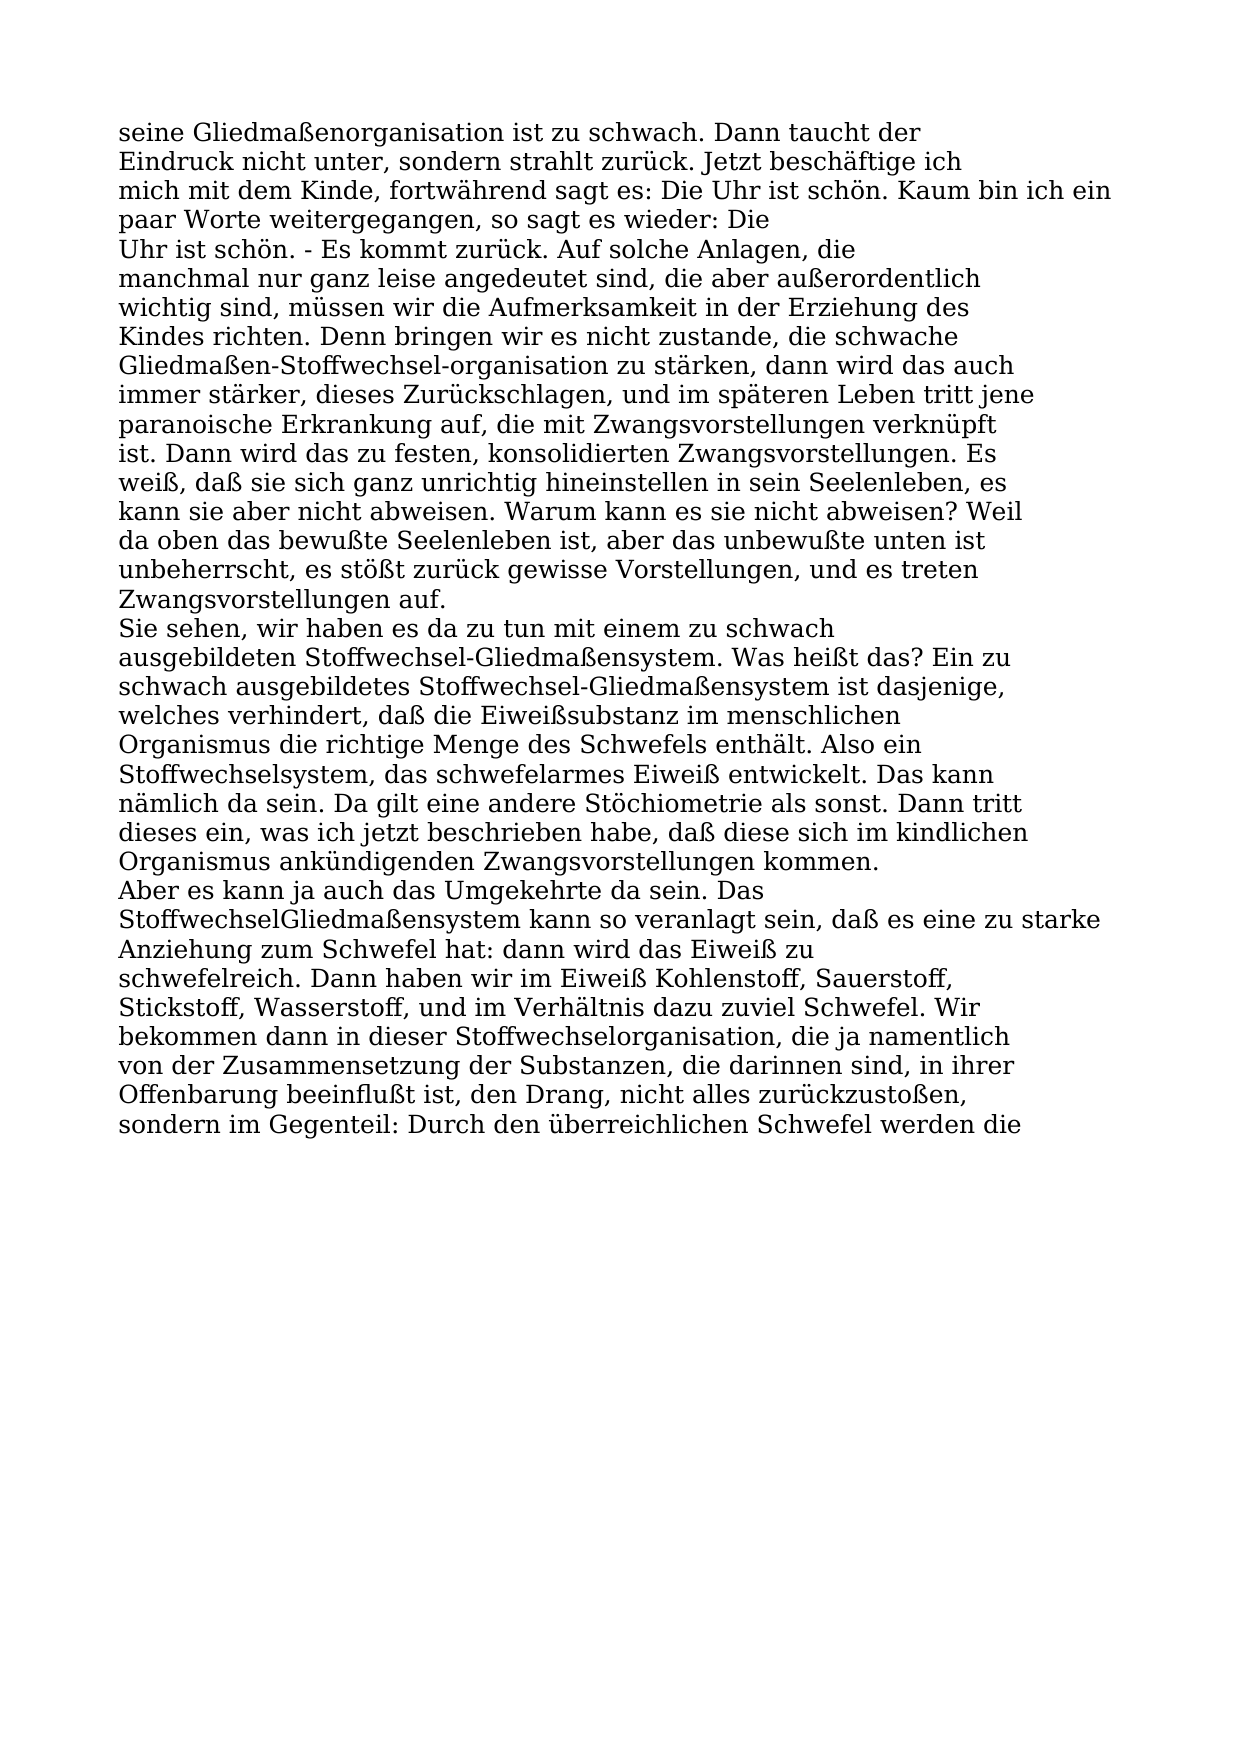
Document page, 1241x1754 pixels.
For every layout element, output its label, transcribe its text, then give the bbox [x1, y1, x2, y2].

text unbeherrscht, es stößt zurück gewisse Vorstellungen, und es treten [118, 556, 1122, 585]
text dieses ein, was ich jetzt beschrieben habe, daß diese sich im kindlichen [118, 818, 1122, 847]
text schwefelreich. Dann haben wir im Eiweiß Kohlenstoff, Sauerstoff, [118, 964, 1122, 993]
text Gliedmaßen-Stoffwechsel-organisation zu stärken, dann wird das auch [118, 351, 1122, 381]
text welches verhindert, daß die Eiweißsubstanz im menschlichen [118, 701, 1122, 731]
text Organismus die richtige Menge des Schwefels enthält. Also ein [118, 731, 1122, 760]
text Aber es kann ja auch das Umgekehrte da sein. Das StoffwechselGliedmaßensystem kann so veranlagt sein, daß es eine zu starke [118, 876, 1122, 935]
text nämlich da sein. Da gilt eine andere Stöchiometrie als sonst. Dann tritt [118, 789, 1122, 818]
text Zwangsvorstellungen auf. [118, 585, 1122, 614]
text schwach ausgebildetes Stoffwechsel-Gliedmaßensystem ist dasjenige, [118, 672, 1122, 701]
text Uhr ist schön. - Es kommt zurück. Auf solche Anlagen, die [118, 235, 1122, 264]
text Stoffwechselsystem, das schwefelarmes Eiweiß entwickelt. Das kann [118, 760, 1122, 789]
text ist. Dann wird das zu festen, konsolidierten Zwangsvorstellungen. Es [118, 439, 1122, 468]
text Offenbarung beeinflußt ist, den Drang, nicht alles zurückzustoßen, [118, 1081, 1122, 1110]
text wichtig sind, müssen wir die Aufmerksamkeit in der Erziehung des [118, 293, 1122, 322]
text da oben das bewußte Seelenleben ist, aber das unbewußte unten ist [118, 526, 1122, 556]
text Kindes richten. Denn bringen wir es nicht zustande, die schwache [118, 322, 1122, 351]
text kann sie aber nicht abweisen. Warum kann es sie nicht abweisen? Weil [118, 497, 1122, 526]
text Sie sehen, wir haben es da zu tun mit einem zu schwach [118, 614, 1122, 643]
text immer stärker, dieses Zurückschlagen, und im späteren Leben tritt jene [118, 381, 1122, 410]
text mich mit dem Kinde, fortwährend sagt es: Die Uhr ist schön. Kaum bin ich ein paar Worte weitergegangen, so sagt es wieder: Die [118, 176, 1122, 235]
text seine Gliedmaßenorganisation ist zu schwach. Dann taucht der [118, 118, 1122, 147]
text Organismus ankündigenden Zwangsvorstellungen kommen. [118, 847, 1122, 876]
text manchmal nur ganz leise angedeutet sind, die aber außerordentlich [118, 264, 1122, 293]
text von der Zusammensetzung der Substanzen, die darinnen sind, in ihrer [118, 1051, 1122, 1081]
text bekommen dann in dieser Stoffwechselorganisation, die ja namentlich [118, 1022, 1122, 1051]
text ausgebildeten Stoffwechsel-Gliedmaßensystem. Was heißt das? Ein zu [118, 643, 1122, 672]
text sondern im Gegenteil: Durch den überreichlichen Schwefel werden die [118, 1110, 1122, 1139]
text weiß, daß sie sich ganz unrichtig hineinstellen in sein Seelenleben, es [118, 468, 1122, 497]
text paranoische Erkrankung auf, die mit Zwangsvorstellungen verknüpft [118, 410, 1122, 439]
text Stickstoff, Wasserstoff, und im Verhältnis dazu zuviel Schwefel. Wir [118, 993, 1122, 1022]
text Anziehung zum Schwefel hat: dann wird das Eiweiß zu [118, 935, 1122, 964]
text Eindruck nicht unter, sondern strahlt zurück. Jetzt beschäftige ich [118, 147, 1122, 176]
